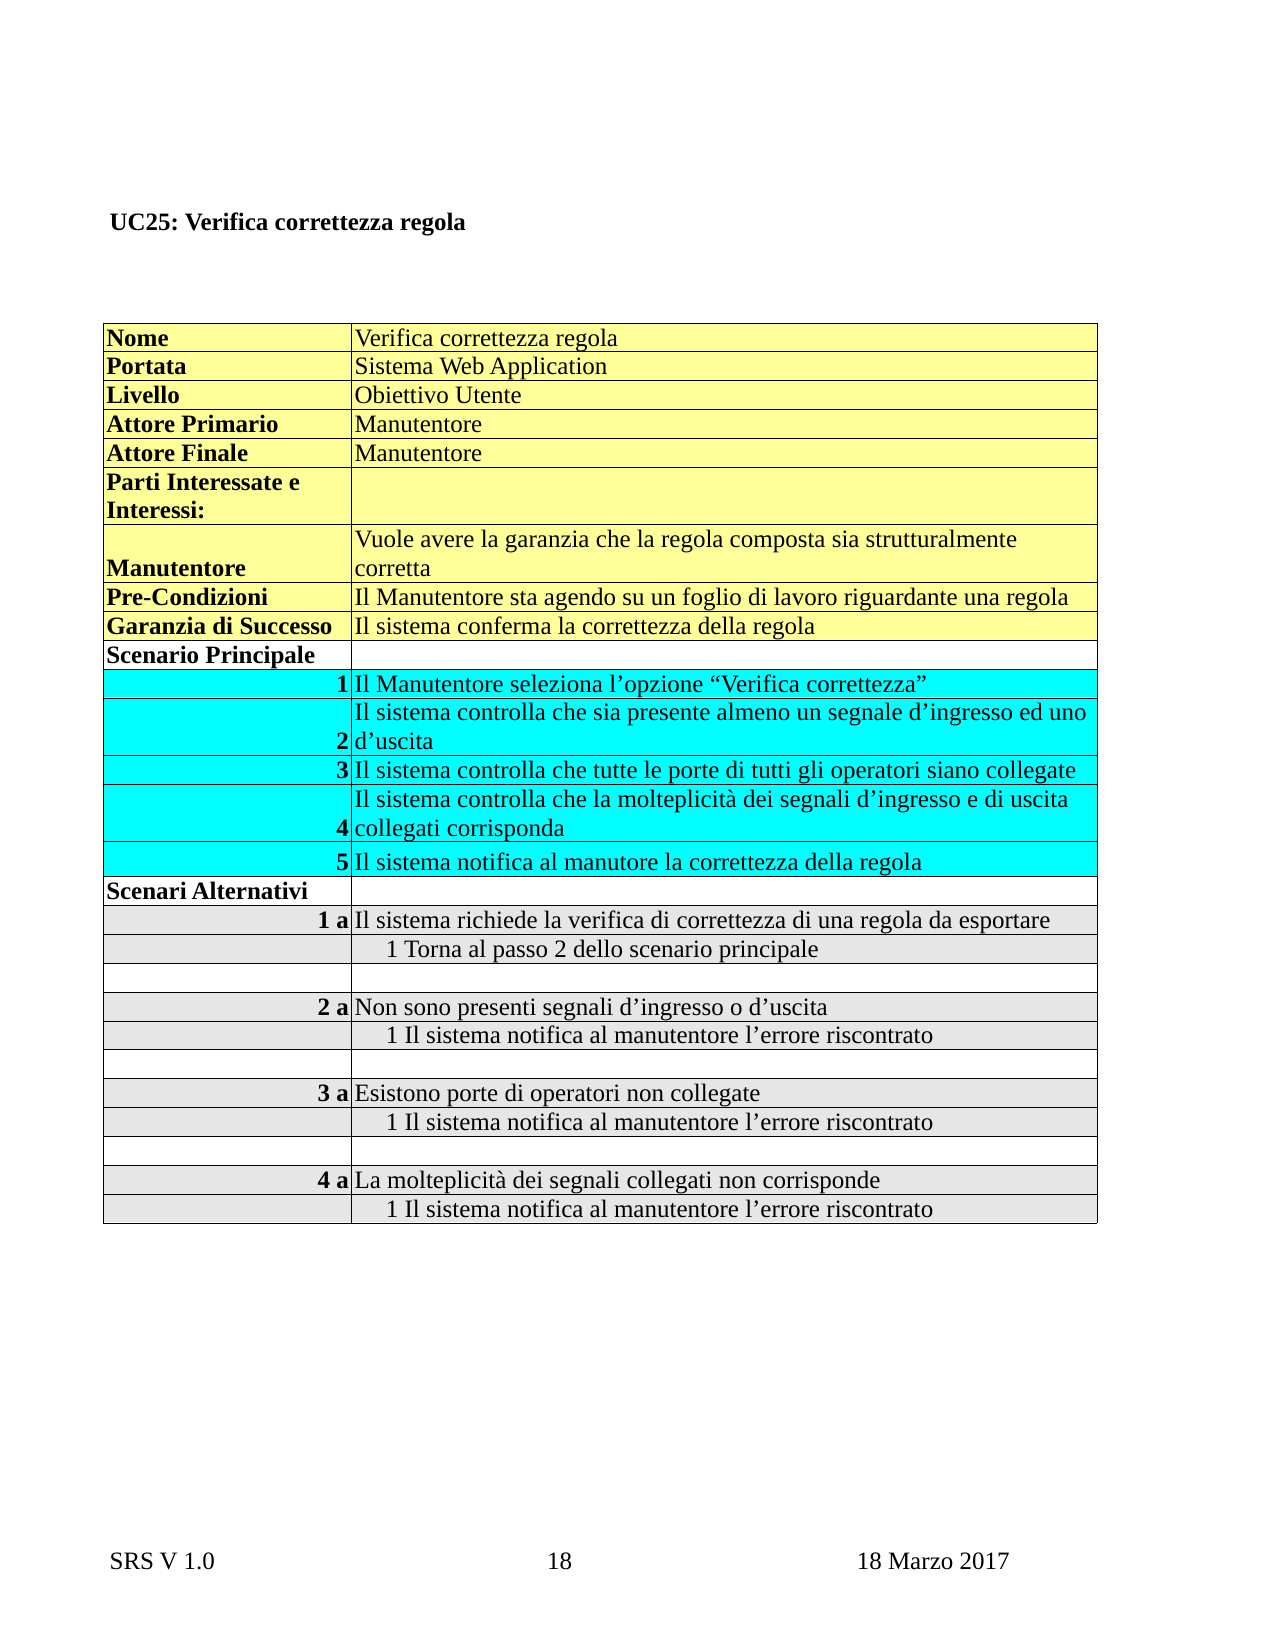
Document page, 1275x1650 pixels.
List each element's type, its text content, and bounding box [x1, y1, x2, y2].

table_cell 3 a [104, 1079, 351, 1107]
table_cell [352, 1050, 1097, 1078]
table_cell [104, 1108, 351, 1136]
table_cell Il Manutentore sta agendo su un foglio di lavoro riguardante una regola [352, 583, 1097, 611]
table_cell Vuole avere la garanzia che la regola composta sia strutturalmente corretta [352, 525, 1097, 582]
table_cell Obiettivo Utente [352, 381, 1097, 409]
table_cell 1 a [104, 906, 351, 934]
table_cell Attore Finale [104, 439, 351, 467]
table_cell Il sistema notifica al manutore la correttezza della regola [352, 842, 1097, 876]
table_cell Il sistema controlla che sia presente almeno un segnale d’ingresso ed uno d’uscita [352, 699, 1097, 755]
table_cell Attore Primario [104, 410, 351, 438]
table_cell 4 [104, 785, 351, 841]
table_header Verifica correttezza regola [352, 324, 1097, 351]
table_cell Portata [104, 352, 351, 380]
table_cell Sistema Web Application [352, 352, 1097, 380]
table_cell Il sistema controlla che la molteplicità dei segnali d’ingresso e di uscita collegati corrisponda [352, 785, 1097, 841]
table_cell [104, 1050, 351, 1078]
table_cell 2 [104, 699, 351, 755]
table_cell [104, 1195, 351, 1222]
table_cell [104, 935, 351, 963]
table_cell 1 [104, 670, 351, 697]
table_cell Il sistema richiede la verifica di correttezza di una regola da esportare [352, 906, 1097, 934]
table_cell 1 Il sistema notifica al manutentore l’errore riscontrato [352, 1195, 1097, 1222]
table_cell [104, 964, 351, 992]
table_cell La molteplicità dei segnali collegati non corrisponde [352, 1166, 1097, 1194]
table_cell [352, 1137, 1097, 1165]
table_cell [104, 1022, 351, 1049]
table_cell Esistono porte di operatori non collegate [352, 1079, 1097, 1107]
table_cell 4 a [104, 1166, 351, 1194]
table_cell Garanzia di Successo [104, 612, 351, 640]
table_cell Manutentore [352, 439, 1097, 467]
table_cell Il Manutentore seleziona l’opzione “Verifica correttezza” [352, 670, 1097, 697]
table_cell 5 [104, 842, 351, 876]
table_cell 1 Torna al passo 2 dello scenario principale [352, 935, 1097, 963]
table_cell 1 Il sistema notifica al manutentore l’errore riscontrato [352, 1108, 1097, 1136]
table_cell Pre-Condizioni [104, 583, 351, 611]
table_cell Parti Interessate e Interessi: [104, 468, 351, 524]
table_cell [352, 877, 1097, 905]
table_cell Scenari Alternativi [104, 877, 351, 905]
text UC25: Verifica correttezza regola [109, 207, 1162, 236]
table_cell [352, 468, 1097, 524]
table_cell [104, 1137, 351, 1165]
table_cell Manutentore [104, 525, 351, 582]
table_cell Scenario Principale [104, 641, 351, 668]
table_cell [352, 964, 1097, 992]
table_cell Il sistema conferma la correttezza della regola [352, 612, 1097, 640]
table_cell 2 a [104, 993, 351, 1021]
table_cell Manutentore [352, 410, 1097, 438]
table_header Nome [104, 324, 351, 351]
table_cell Non sono presenti segnali d’ingresso o d’uscita [352, 993, 1097, 1021]
table_cell Livello [104, 381, 351, 409]
table_cell 3 [104, 756, 351, 784]
table_cell [352, 641, 1097, 668]
table_cell Il sistema controlla che tutte le porte di tutti gli operatori siano collegate [352, 756, 1097, 784]
table_cell 1 Il sistema notifica al manutentore l’errore riscontrato [352, 1022, 1097, 1049]
